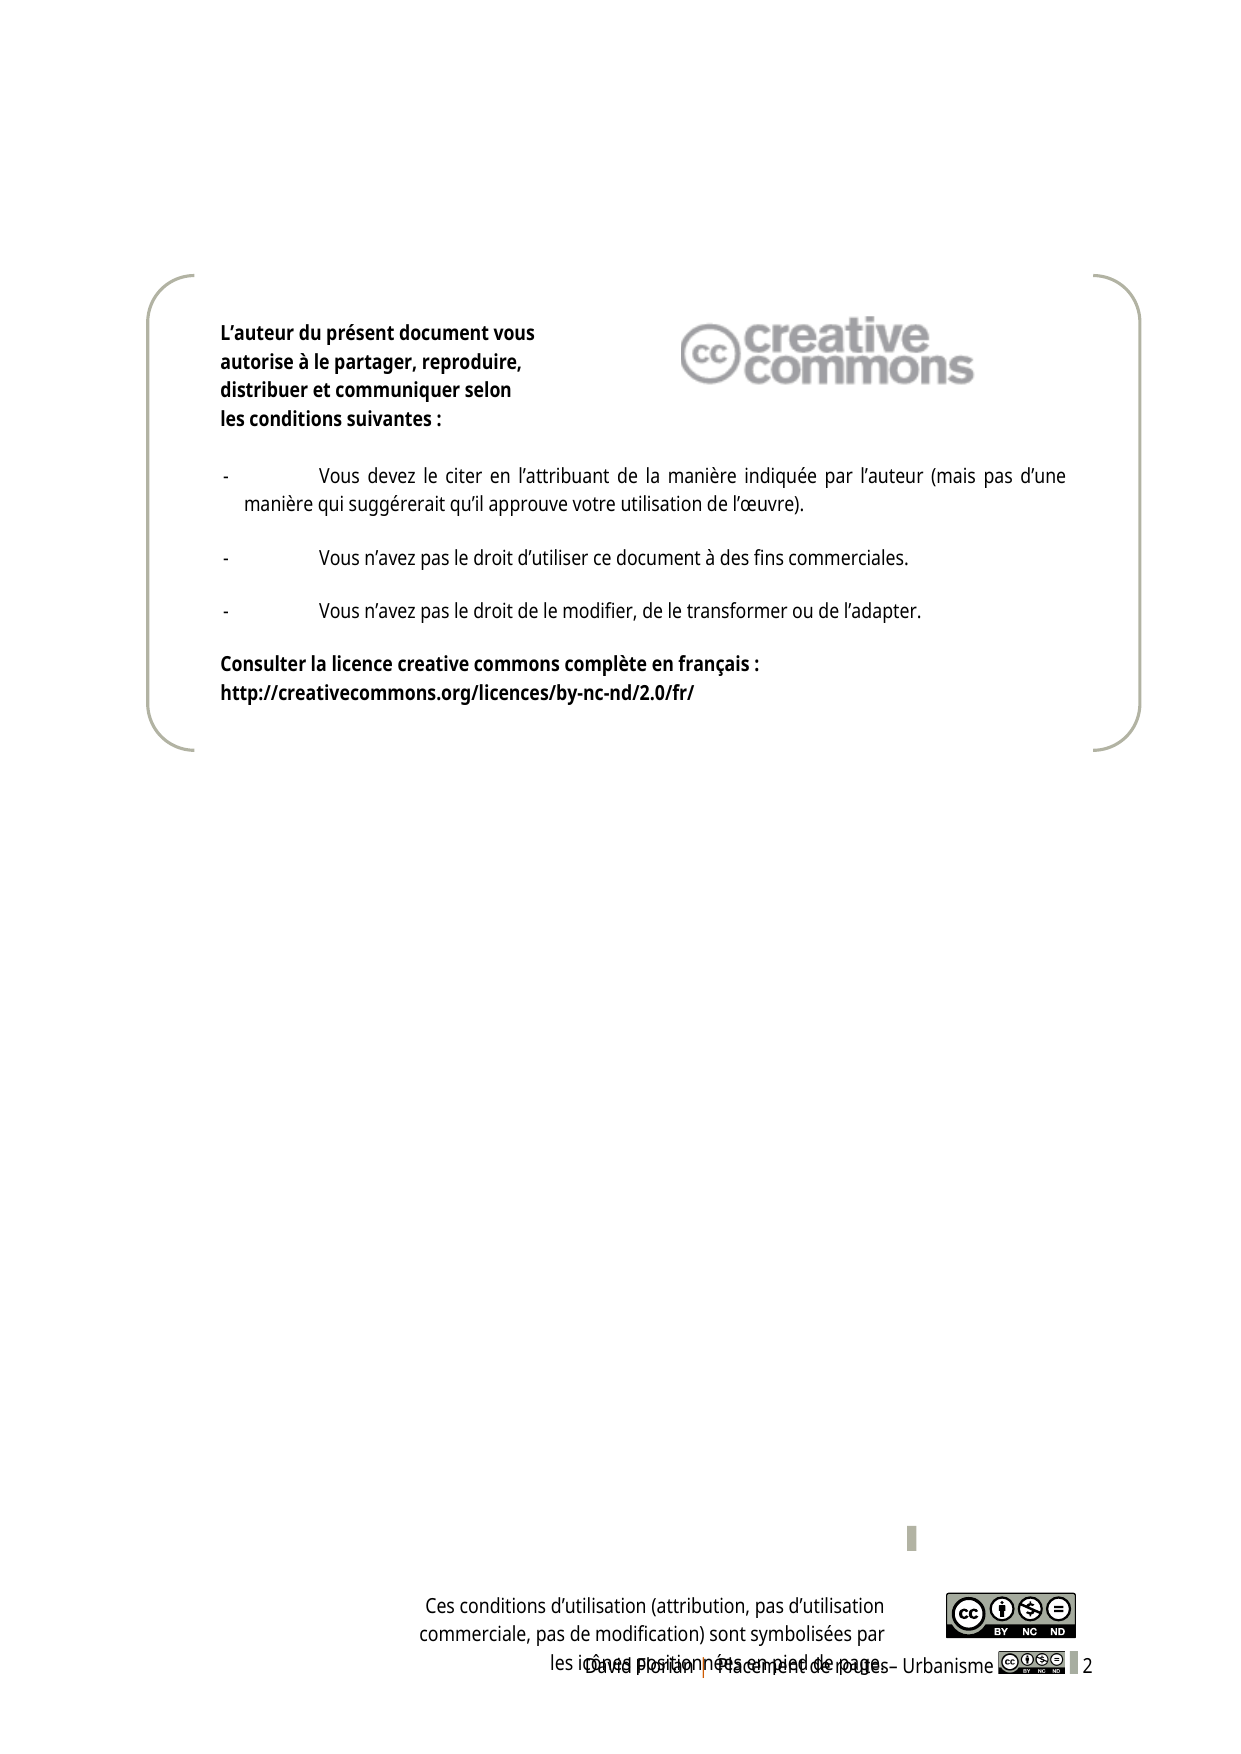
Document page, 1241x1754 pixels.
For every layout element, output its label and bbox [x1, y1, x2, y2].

picture [681, 316, 978, 388]
picture [1069, 1651, 1078, 1674]
picture [998, 1651, 1065, 1674]
